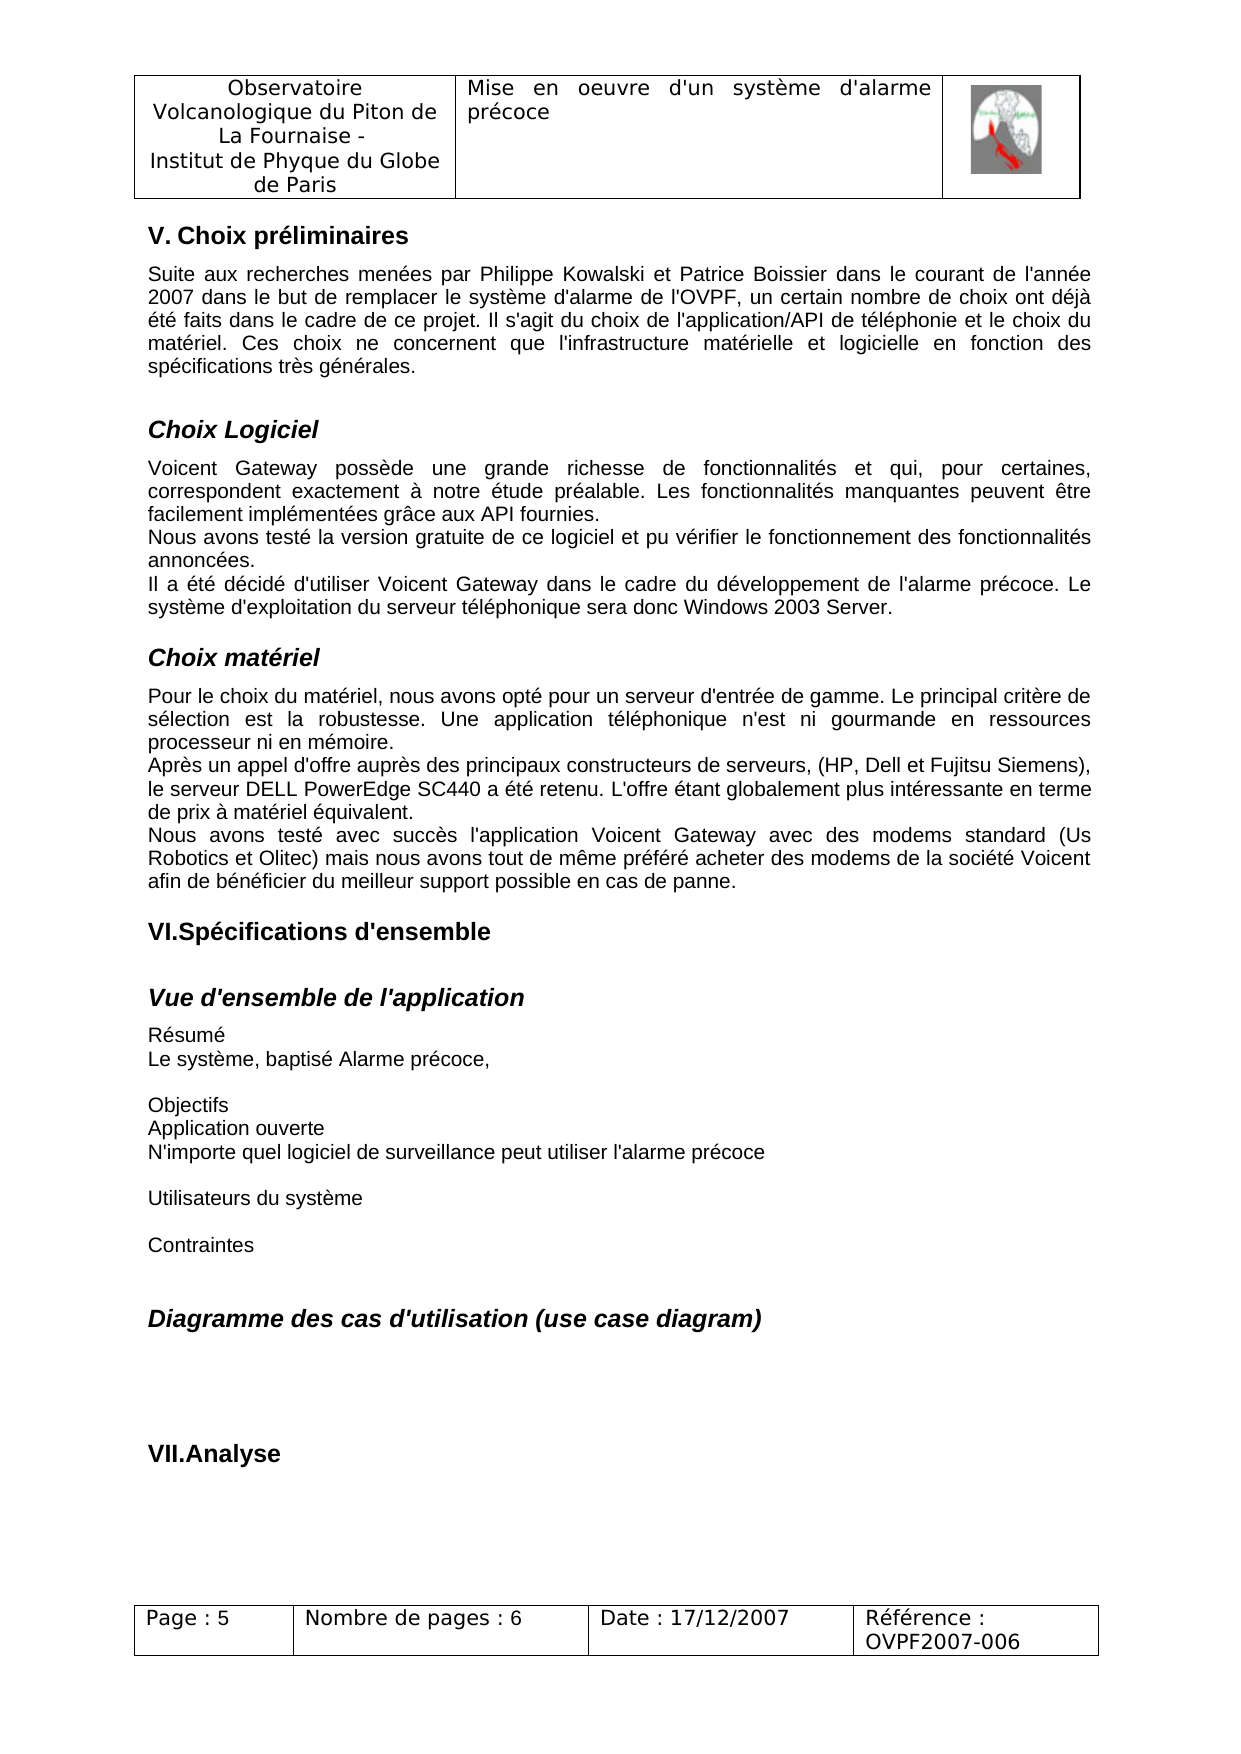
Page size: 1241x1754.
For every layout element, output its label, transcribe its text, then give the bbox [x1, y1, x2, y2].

text Suite aux recherches menées par Philippe Kowalski et Patrice Boissier dans le courant de l'année 2007 dans le but de remplacer le système d'alarme de l'OVPF, un certain nombre de choix ont déjà été faits dans le cadre de ce projet. Il s'agit du choix de l'application/API de téléphonie et le choix du matériel. Ces choix ne concernent que l'infrastructure matérielle et logicielle en fonction des spécifications très générales. [148, 262, 1092, 378]
text Objectifs [148, 1094, 1092, 1117]
subtitle Diagramme des cas d'utilisation (use case diagram) [148, 1304, 1092, 1332]
subtitle Analyse [148, 1440, 1092, 1468]
text Résumé [148, 1024, 1092, 1047]
text Pour le choix du matériel, nous avons opté pour un serveur d'entrée de gamme. Le principal critère de sélection est la robustesse. Une application téléphonique n'est ni gourmande en ressources processeur ni en mémoire. [148, 684, 1092, 754]
text Voicent Gateway possède une grande richesse de fonctionnalités et qui, pour certaines, correspondent exactement à notre étude préalable. Les fonctionnalités manquantes peuvent être facilement implémentées grâce aux API fournies. [148, 456, 1092, 526]
text Nous avons testé la version gratuite de ce logiciel et pu vérifier le fonctionnement des fonctionnalités annoncées. [148, 526, 1092, 572]
text Le système, baptisé Alarme précoce, [148, 1047, 1092, 1071]
text Application ouverte [148, 1117, 1092, 1140]
subtitle Choix préliminaires [148, 222, 1092, 249]
subtitle Vue d'ensemble de l'application [148, 984, 1092, 1012]
text Nous avons testé avec succès l'application Voicent Gateway avec des modems standard (Us Robotics et Olitec) mais nous avons tout de même préféré acheter des modems de la société Voicent afin de bénéficier du meilleur support possible en cas de panne. [148, 823, 1092, 893]
text Utilisateurs du système [148, 1187, 1092, 1210]
subtitle Spécifications d'ensemble [148, 918, 1092, 946]
text Contraintes [148, 1233, 1092, 1256]
picture [970, 85, 1042, 174]
text Il a été décidé d'utiliser Voicent Gateway dans le cadre du développement de l'alarme précoce. Le système d'exploitation du serveur téléphonique sera donc Windows 2003 Server. [148, 572, 1092, 619]
text Après un appel d'offre auprès des principaux constructeurs de serveurs, (HP, Dell et Fujitsu Siemens), le serveur DELL PowerEdge SC440 a été retenu. L'offre étant globalement plus intéressante en terme de prix à matériel équivalent. [148, 754, 1092, 823]
text N'importe quel logiciel de surveillance peut utiliser l'alarme précoce [148, 1140, 1092, 1163]
subtitle Choix Logiciel [148, 416, 1092, 444]
subtitle Choix matériel [148, 644, 1092, 672]
